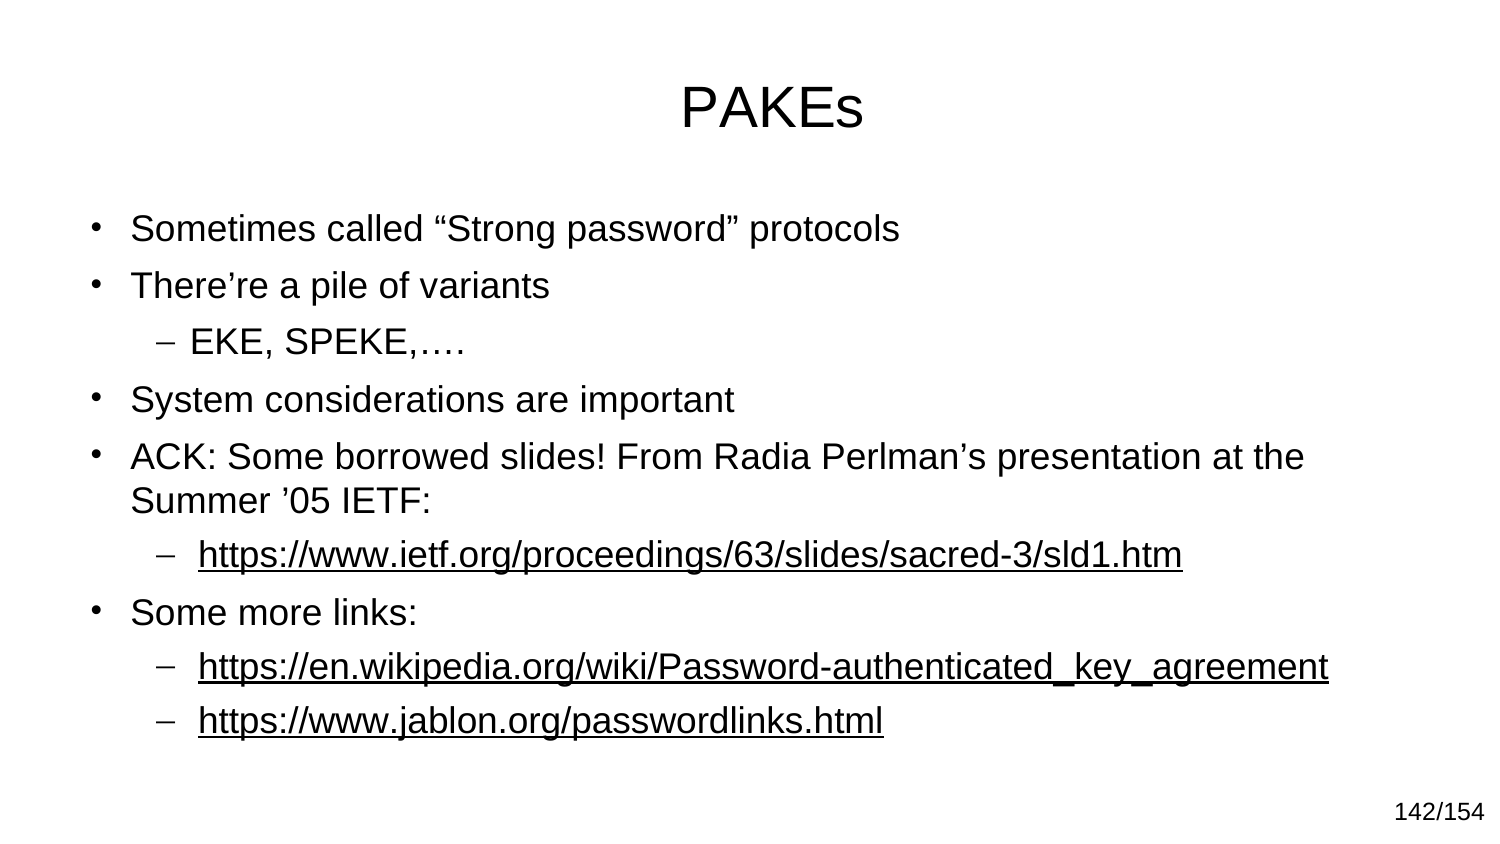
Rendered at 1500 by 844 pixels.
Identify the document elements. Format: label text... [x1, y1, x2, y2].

title PAKEs [75, 33, 1426, 175]
list Sometimes called “Strong password” protocols There’re a pile of variants EKE, SPEKE,…. System considerations are important ACK: Some borrowed slides! From Radia Perlman’s presentation at the Summer ’05 IETF: https://www.ietf.org/proceedings/63/slides/sacred-3/sld1.htm Some more links: https://en.wikipedia.org/wiki/Password-authenticated_key_agreement https://www.jablon.org/passwordlinks.html [75, 196, 1426, 754]
